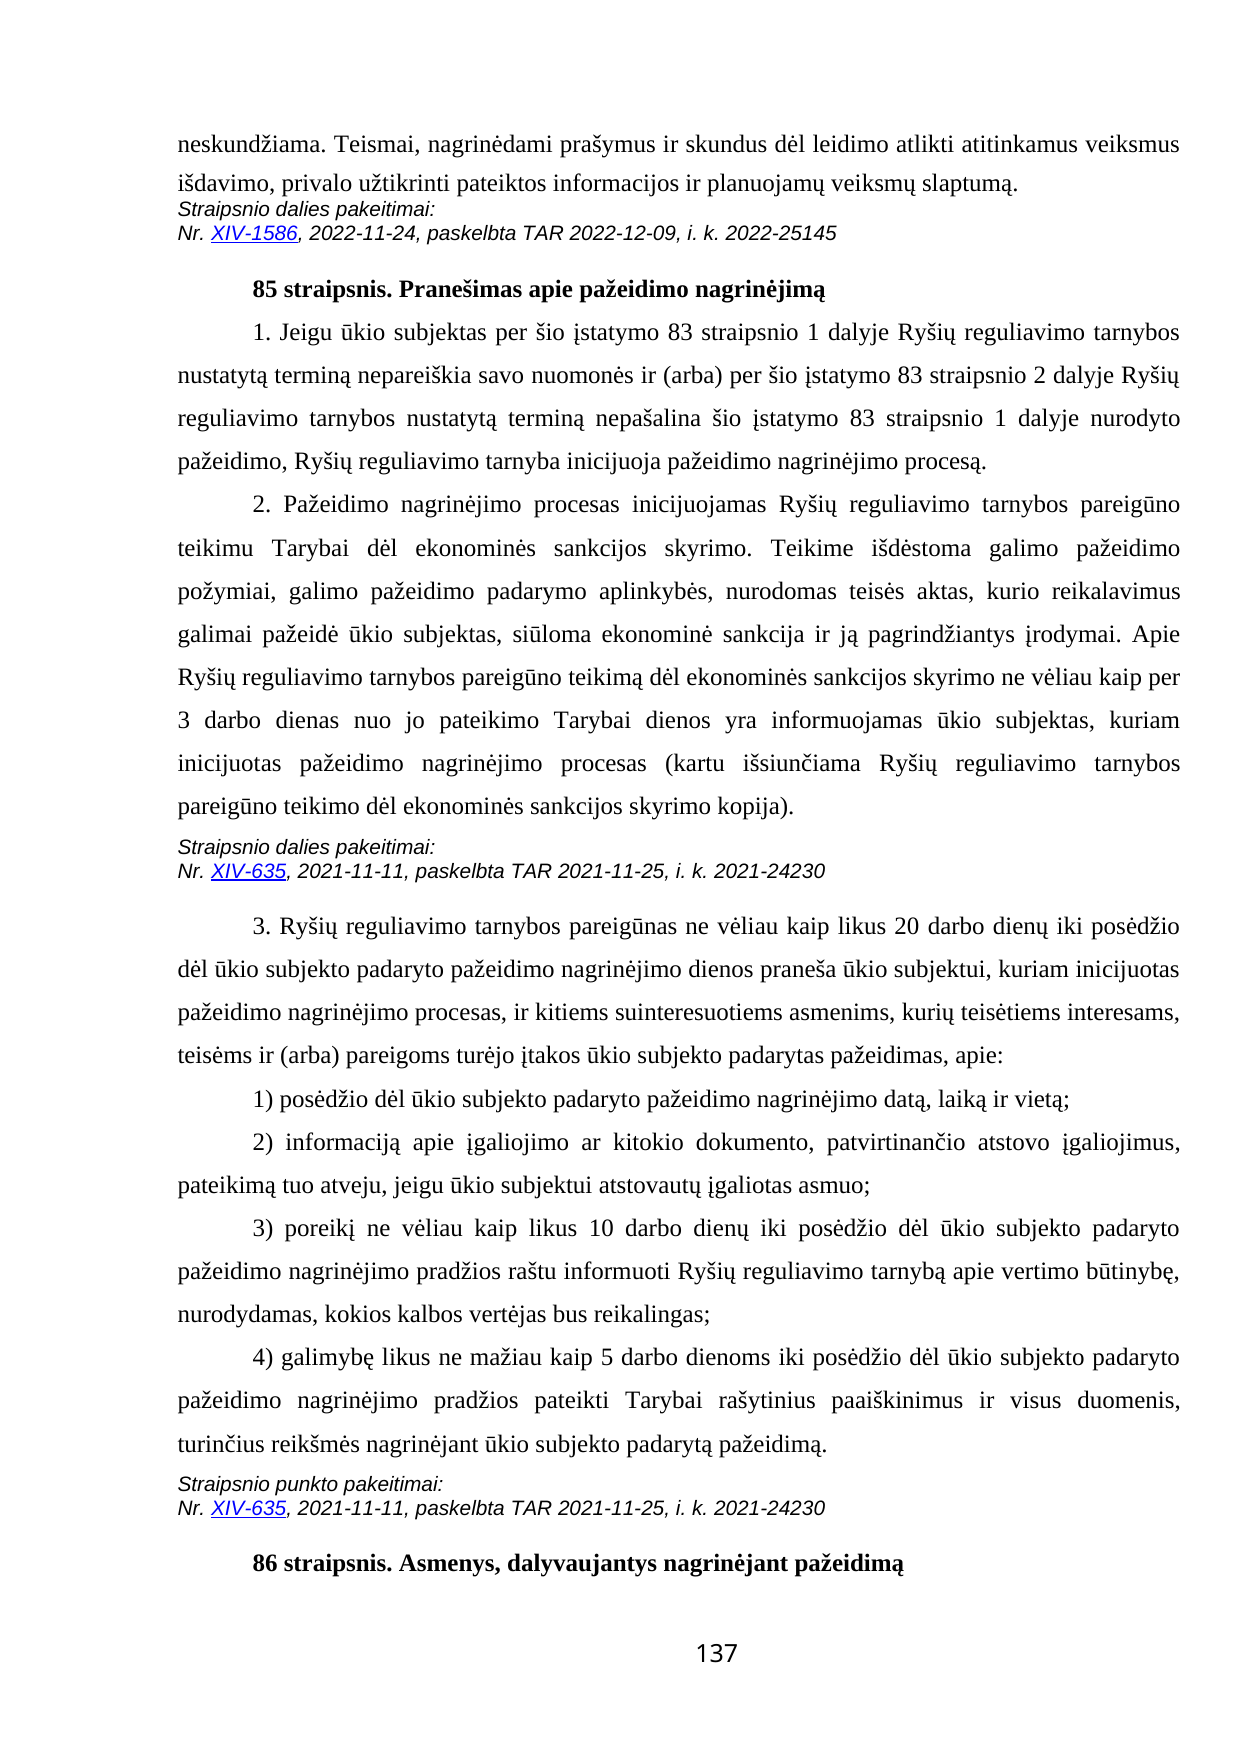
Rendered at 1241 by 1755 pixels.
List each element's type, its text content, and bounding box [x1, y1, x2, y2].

text 1) posėdžio dėl ūkio subjekto padaryto pažeidimo nagrinėjimo datą, laiką ir vietą; [177, 1084, 1181, 1112]
text Nr. XIV-635, 2021-11-11, paskelbta TAR 2021-11-25, i. k. 2021-24230 [177, 1496, 1181, 1520]
text 85 straipsnis. Pranešimas apie pažeidimo nagrinėjimą [177, 274, 1181, 303]
text 3. Ryšių reguliavimo tarnybos pareigūnas ne vėliau kaip likus 20 darbo dienų iki posėdžio dėl ūkio subjekto padaryto pažeidimo nagrinėjimo dienos praneša ūkio subjektui, kuriam inicijuotas pažeidimo nagrinėjimo procesas, ir kitiems suinteresuotiems asmenims, kurių teisėtiems interesams, teisėms ir (arba) pareigoms turėjo įtakos ūkio subjekto padarytas pažeidimas, apie: [177, 911, 1181, 1069]
text 3) poreikį ne vėliau kaip likus 10 darbo dienų iki posėdžio dėl ūkio subjekto padaryto pažeidimo nagrinėjimo pradžios raštu informuoti Ryšių reguliavimo tarnybą apie vertimo būtinybę, nurodydamas, kokios kalbos vertėjas bus reikalingas; [177, 1213, 1181, 1328]
text 1. Jeigu ūkio subjektas per šio įstatymo 83 straipsnio 1 dalyje Ryšių reguliavimo tarnybos nustatytą terminą nepareiškia savo nuomonės ir (arba) per šio įstatymo 83 straipsnio 2 dalyje Ryšių reguliavimo tarnybos nustatytą terminą nepašalina šio įstatymo 83 straipsnio 1 dalyje nurodyto pažeidimo, Ryšių reguliavimo tarnyba inicijuoja pažeidimo nagrinėjimo procesą. [177, 317, 1181, 475]
text Straipsnio dalies pakeitimai: [177, 834, 1181, 858]
text Nr. XIV-635, 2021-11-11, paskelbta TAR 2021-11-25, i. k. 2021-24230 [177, 858, 1181, 882]
text neskundžiama. Teismai, nagrinėdami prašymus ir skundus dėl leidimo atlikti atitinkamus veiksmus išdavimo, privalo užtikrinti pateiktos informacijos ir planuojamų veiksmų slaptumą. [177, 118, 1181, 197]
text Straipsnio dalies pakeitimai: [177, 197, 1181, 221]
text Nr. XIV-1586, 2022-11-24, paskelbta TAR 2022-12-09, i. k. 2022-25145 [177, 221, 1181, 245]
text 2) informaciją apie įgaliojimo ar kitokio dokumento, patvirtinančio atstovo įgaliojimus, pateikimą tuo atveju, jeigu ūkio subjektui atstovautų įgaliotas asmuo; [177, 1127, 1181, 1199]
text Straipsnio punkto pakeitimai: [177, 1472, 1181, 1496]
text 2. Pažeidimo nagrinėjimo procesas inicijuojamas Ryšių reguliavimo tarnybos pareigūno teikimu Tarybai dėl ekonominės sankcijos skyrimo. Teikime išdėstoma galimo pažeidimo požymiai, galimo pažeidimo padarymo aplinkybės, nurodomas teisės aktas, kurio reikalavimus galimai pažeidė ūkio subjektas, siūloma ekonominė sankcija ir ją pagrindžiantys įrodymai. Apie Ryšių reguliavimo tarnybos pareigūno teikimą dėl ekonominės sankcijos skyrimo ne vėliau kaip per 3 darbo dienas nuo jo pateikimo Tarybai dienos yra informuojamas ūkio subjektas, kuriam inicijuotas pažeidimo nagrinėjimo procesas (kartu išsiunčiama Ryšių reguliavimo tarnybos pareigūno teikimo dėl ekonominės sankcijos skyrimo kopija). [177, 489, 1181, 820]
text 4) galimybę likus ne mažiau kaip 5 darbo dienoms iki posėdžio dėl ūkio subjekto padaryto pažeidimo nagrinėjimo pradžios pateikti Tarybai rašytinius paaiškinimus ir visus duomenis, turinčius reikšmės nagrinėjant ūkio subjekto padarytą pažeidimą. [177, 1342, 1181, 1457]
text 86 straipsnis. Asmenys, dalyvaujantys nagrinėjant pažeidimą [177, 1548, 1181, 1577]
